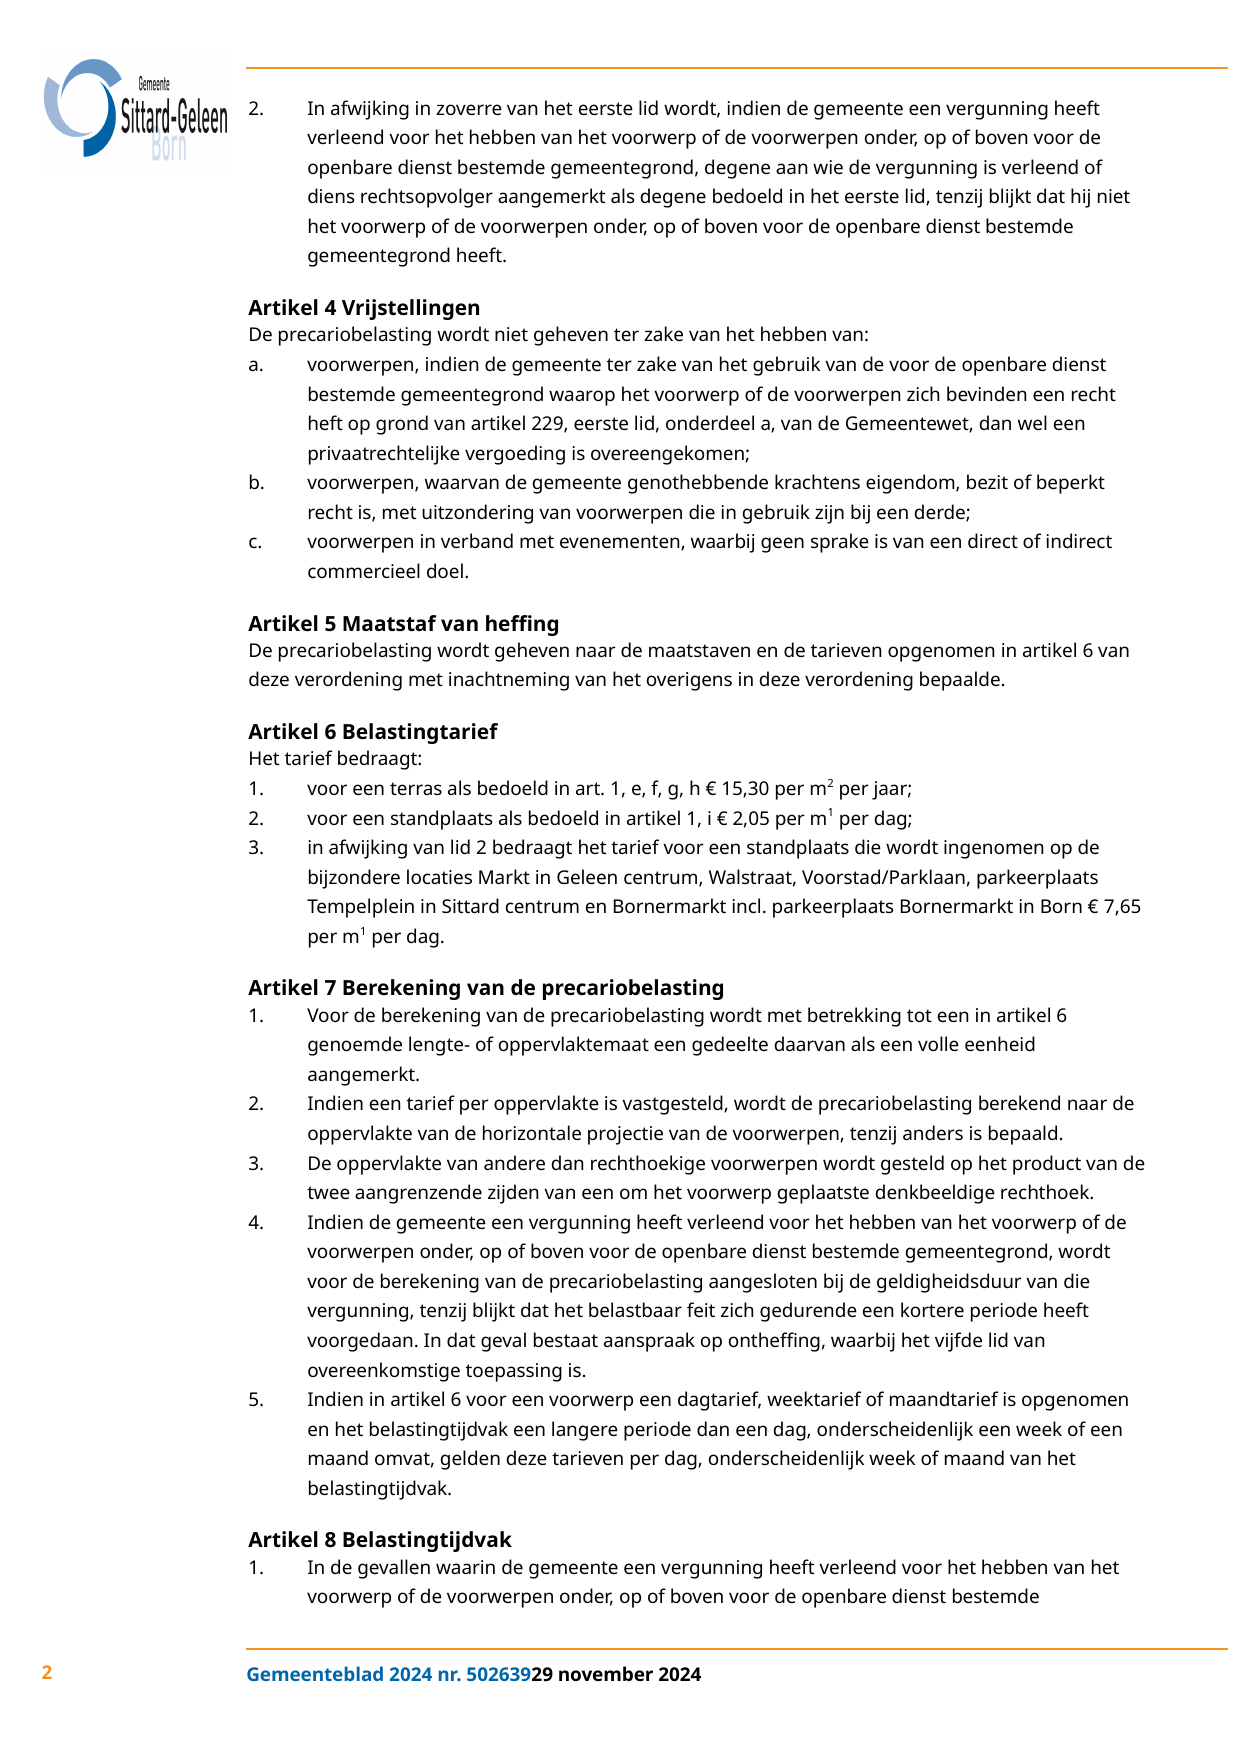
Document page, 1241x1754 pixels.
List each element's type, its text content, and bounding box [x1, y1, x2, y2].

list Voor de berekening van de precariobelasting wordt met betrekking tot een in artikel 6 genoemde lengte- of oppervlaktemaat een gedeelte daarvan als een volle eenheid aangemerkt. [248, 1002, 1152, 1087]
list In de gevallen waarin de gemeente een vergunning heeft verleend voor het hebben van het voorwerp of de voorwerpen onder, op of boven voor de openbare dienst bestemde [248, 1554, 1152, 1609]
text Artikel 8 Belastingtijdvak [248, 1526, 1152, 1554]
list voor een standplaats als bedoeld in artikel 1, i € 2,05 per m1 per dag; [248, 805, 1152, 830]
text Het tarief bedraagt: [248, 746, 1152, 771]
list Indien de gemeente een vergunning heeft verleend voor het hebben van het voorwerp of de voorwerpen onder, op of boven voor de openbare dienst bestemde gemeentegrond, wordt voor de berekening van de precariobelasting aangesloten bij de geldigheidsduur van die vergunning, tenzij blijkt dat het belastbaar feit zich gedurende een kortere periode heeft voorgedaan. In dat geval bestaat aanspraak op ontheffing, waarbij het vijfde lid van overeenkomstige toepassing is. [248, 1209, 1152, 1383]
text De precariobelasting wordt niet geheven ter zake van het hebben van: [248, 322, 1152, 347]
text Artikel 5 Maatstaf van heffing [248, 609, 1152, 637]
list De oppervlakte van andere dan rechthoekige voorwerpen wordt gesteld op het product van de twee aangrenzende zijden van een om het voorwerp geplaatste denkbeeldige rechthoek. [248, 1150, 1152, 1205]
list Indien in artikel 6 voor een voorwerp een dagtarief, weektarief of maandtarief is opgenomen en het belastingtijdvak een langere periode dan een dag, onderscheidenlijk een week of een maand omvat, gelden deze tarieven per dag, onderscheidenlijk week of maand van het belastingtijdvak. [248, 1386, 1152, 1501]
list voorwerpen, indien de gemeente ter zake van het gebruik van de voor de openbare dienst bestemde gemeentegrond waarop het voorwerp of de voorwerpen zich bevinden een recht heft op grond van artikel 229, eerste lid, onderdeel a, van de Gemeentewet, dan wel een privaatrechtelijke vergoeding is overeengekomen; [248, 351, 1152, 466]
picture [41, 47, 231, 172]
list in afwijking van lid 2 bedraagt het tarief voor een standplaats die wordt ingenomen op de bijzondere locaties Markt in Geleen centrum, Walstraat, Voorstad/Parklaan, parkeerplaats Tempelplein in Sittard centrum en Bornermarkt incl. parkeerplaats Bornermarkt in Born € 7,65 per m1 per dag. [248, 834, 1152, 949]
list voorwerpen in verband met evenementen, waarbij geen sprake is van een direct of indirect commercieel doel. [248, 529, 1152, 584]
text Artikel 7 Berekening van de precariobelasting [248, 973, 1152, 1002]
list voorwerpen, waarvan de gemeente genothebbende krachtens eigendom, bezit of beperkt recht is, met uitzondering van voorwerpen die in gebruik zijn bij een derde; [248, 469, 1152, 525]
list voor een terras als bedoeld in art. 1, e, f, g, h € 15,30 per m2 per jaar; [248, 775, 1152, 801]
text De precariobelasting wordt geheven naar de maatstaven en de tarieven opgenomen in artikel 6 van deze verordening met inachtneming van het overigens in deze verordening bepaalde. [248, 637, 1152, 692]
list Indien een tarief per oppervlakte is vastgesteld, wordt de precariobelasting berekend naar de oppervlakte van de horizontale projectie van de voorwerpen, tenzij anders is bepaald. [248, 1091, 1152, 1146]
list In afwijking in zoverre van het eerste lid wordt, indien de gemeente een vergunning heeft verleend voor het hebben van het voorwerp of de voorwerpen onder, op of boven voor de openbare dienst bestemde gemeentegrond, degene aan wie de vergunning is verleend of diens rechtsopvolger aangemerkt als degene bedoeld in het eerste lid, tenzij blijkt dat hij niet het voorwerp of de voorwerpen onder, op of boven voor de openbare dienst bestemde gemeentegrond heeft. [248, 95, 1152, 268]
text Artikel 4 Vrijstellingen [248, 293, 1152, 322]
text Artikel 6 Belastingtarief [248, 717, 1152, 746]
